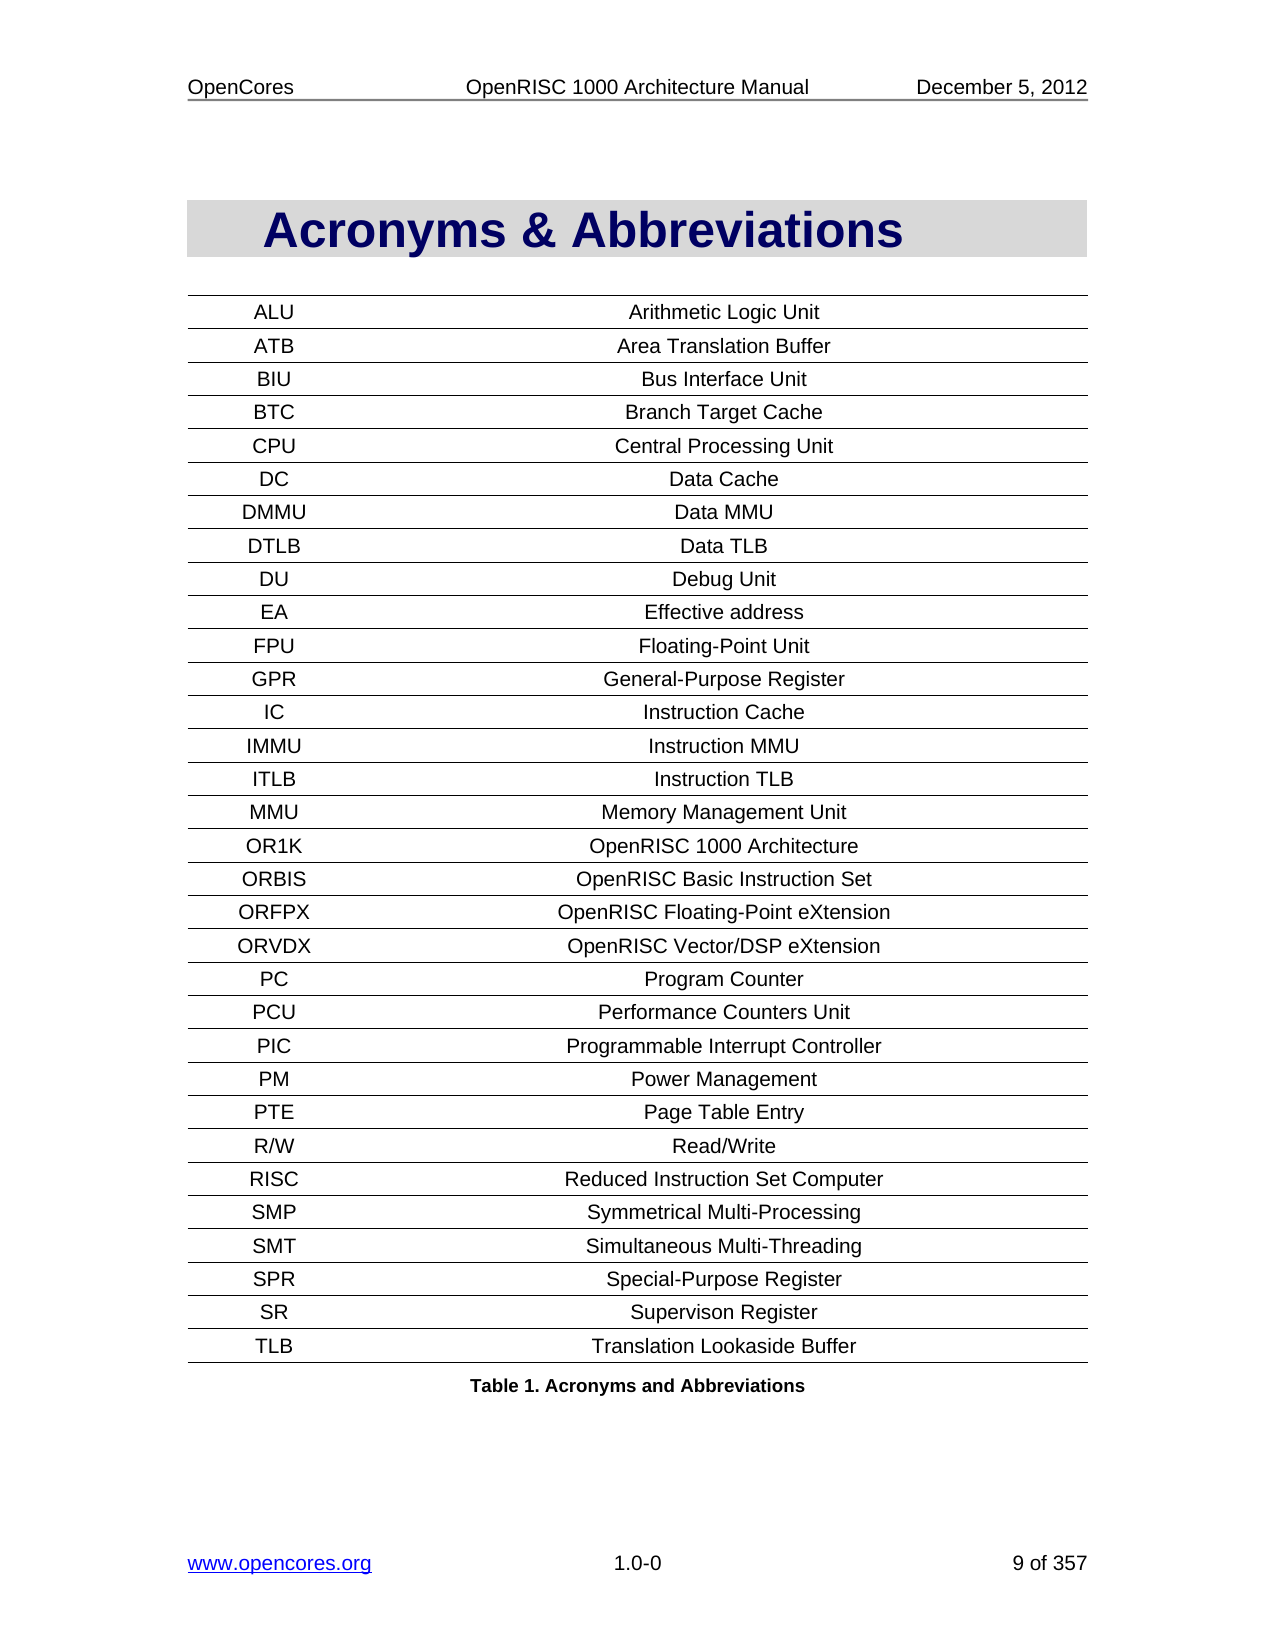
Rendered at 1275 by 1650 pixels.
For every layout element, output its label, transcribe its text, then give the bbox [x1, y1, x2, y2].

table_cell Simultaneous Multi-Threading [356, 1229, 1087, 1262]
table_cell OpenRISC Floating-Point eXtension [356, 896, 1087, 928]
table_cell BTC [188, 396, 356, 428]
table_cell PM [188, 1063, 356, 1095]
table_cell OR1K [188, 829, 356, 862]
table_cell Memory Management Unit [356, 796, 1087, 828]
table_cell CPU [188, 429, 356, 462]
table_cell PIC [188, 1029, 356, 1062]
table_cell SMP [188, 1196, 356, 1228]
table_cell Translation Lookaside Buffer [356, 1329, 1087, 1362]
table_cell Central Processing Unit [356, 429, 1087, 462]
table_cell DTLB [188, 529, 356, 562]
table_cell RISC [188, 1163, 356, 1195]
table_cell Data TLB [356, 529, 1087, 562]
table_cell Bus Interface Unit [356, 363, 1087, 395]
table_cell FPU [188, 629, 356, 662]
table_cell TLB [188, 1329, 356, 1362]
table_cell GPR [188, 663, 356, 695]
table_cell Instruction Cache [356, 696, 1087, 728]
table_cell R/W [188, 1129, 356, 1162]
table_cell Data MMU [356, 496, 1087, 528]
table_cell Data Cache [356, 463, 1087, 495]
table_header Arithmetic Logic Unit [356, 296, 1087, 328]
table_cell BIU [188, 363, 356, 395]
table_cell Read/Write [356, 1129, 1087, 1162]
table_cell PCU [188, 996, 356, 1028]
table_cell Symmetrical Multi-Processing [356, 1196, 1087, 1228]
table_cell MMU [188, 796, 356, 828]
table_cell Debug Unit [356, 563, 1087, 595]
table_cell OpenRISC Basic Instruction Set [356, 863, 1087, 895]
table_cell SR [188, 1296, 356, 1328]
table_cell EA [188, 596, 356, 628]
table_cell Floating-Point Unit [356, 629, 1087, 662]
table_cell DMMU [188, 496, 356, 528]
table_cell ORBIS [188, 863, 356, 895]
subtitle Acronyms & Abbreviations [187, 200, 1087, 257]
table_cell Instruction MMU [356, 729, 1087, 762]
table_cell DC [188, 463, 356, 495]
table_cell ORVDX [188, 929, 356, 962]
table_cell Supervison Register [356, 1296, 1087, 1328]
table_cell OpenRISC Vector/DSP eXtension [356, 929, 1087, 962]
table_cell Programmable Interrupt Controller [356, 1029, 1087, 1062]
table_cell Power Management [356, 1063, 1087, 1095]
table_cell SPR [188, 1263, 356, 1295]
table_cell DU [188, 563, 356, 595]
table_cell Area Translation Buffer [356, 329, 1087, 362]
table_cell PC [188, 963, 356, 995]
table_cell Effective address [356, 596, 1087, 628]
table_cell Page Table Entry [356, 1096, 1087, 1128]
table_cell Special-Purpose Register [356, 1263, 1087, 1295]
table_cell PTE [188, 1096, 356, 1128]
text Table 1. Acronyms and Abbreviations [187, 1375, 1087, 1397]
table_cell ITLB [188, 763, 356, 795]
table_cell ATB [188, 329, 356, 362]
table_header ALU [188, 296, 356, 328]
table_cell Reduced Instruction Set Computer [356, 1163, 1087, 1195]
table_cell Performance Counters Unit [356, 996, 1087, 1028]
table_cell General-Purpose Register [356, 663, 1087, 695]
table_cell IMMU [188, 729, 356, 762]
table_cell ORFPX [188, 896, 356, 928]
table_cell Instruction TLB [356, 763, 1087, 795]
table_cell IC [188, 696, 356, 728]
table_cell SMT [188, 1229, 356, 1262]
table_cell OpenRISC 1000 Architecture [356, 829, 1087, 862]
table_cell Branch Target Cache [356, 396, 1087, 428]
table_cell Program Counter [356, 963, 1087, 995]
